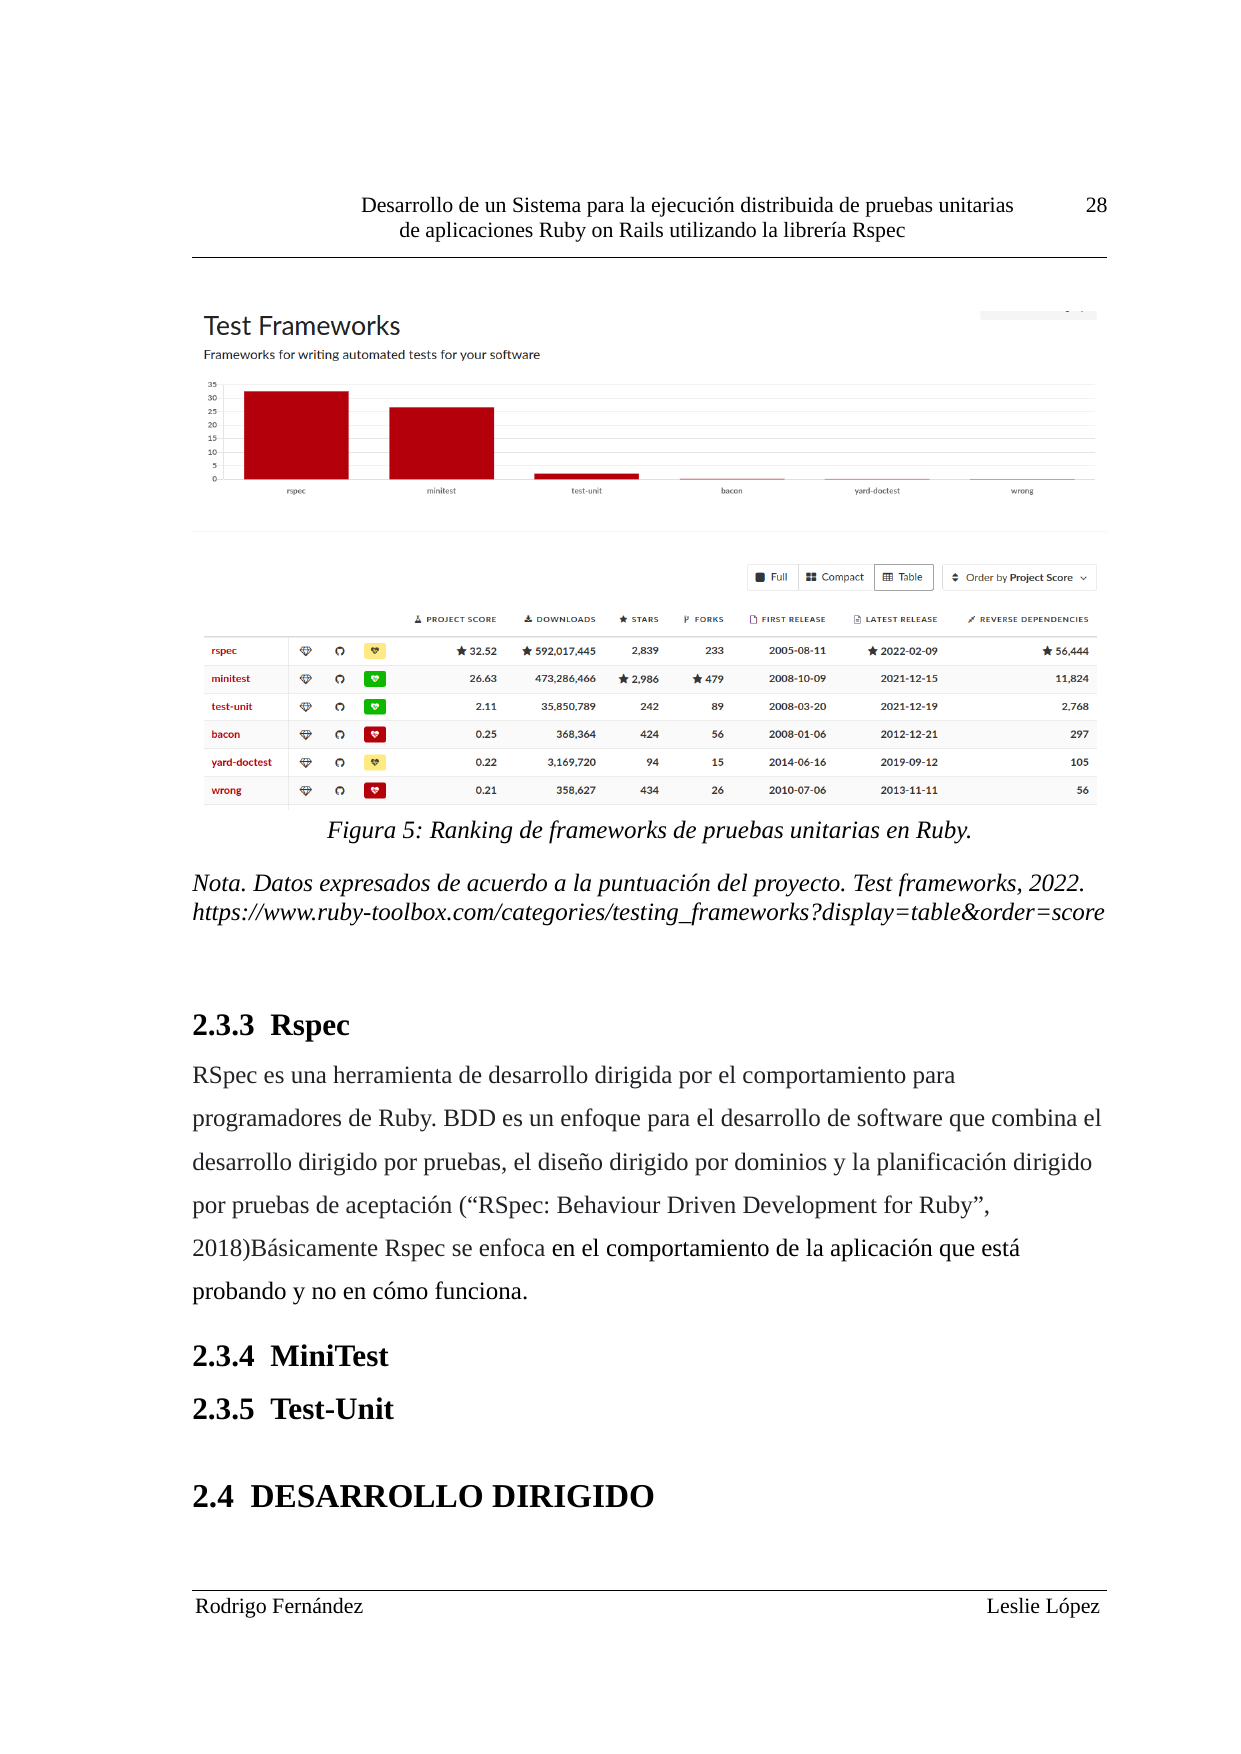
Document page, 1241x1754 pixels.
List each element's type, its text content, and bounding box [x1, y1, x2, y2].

subtitle Rspec [192, 1007, 1107, 1043]
text Figura 5: Ranking de frameworks de pruebas unitarias en Ruby. [192, 810, 1107, 843]
subtitle test-Unit [192, 1390, 1107, 1426]
subtitle Desarrollo dirigido [192, 1476, 1107, 1515]
text RSpec es una herramienta de desarrollo dirigida por el comportamiento para programadores de Ruby. BDD es un enfoque para el desarrollo de software que combina el desarrollo dirigido por pruebas, el diseño dirigido por dominios y la planificación dirigido por pruebas de aceptación (“RSpec: Behaviour Driven Development for Ruby”, 2018)Básicamente Rspec se enfoca en el comportamiento de la aplicación que está probando y no en cómo funciona. [192, 1060, 1107, 1305]
picture [192, 311, 1108, 810]
text Nota. Datos expresados de acuerdo a la puntuación del proyecto. Test frameworks, 2022. https://www.ruby-toolbox.com/categories/testing_frameworks?display=table&order=score [192, 868, 1107, 926]
subtitle MiniTest [192, 1337, 1107, 1373]
